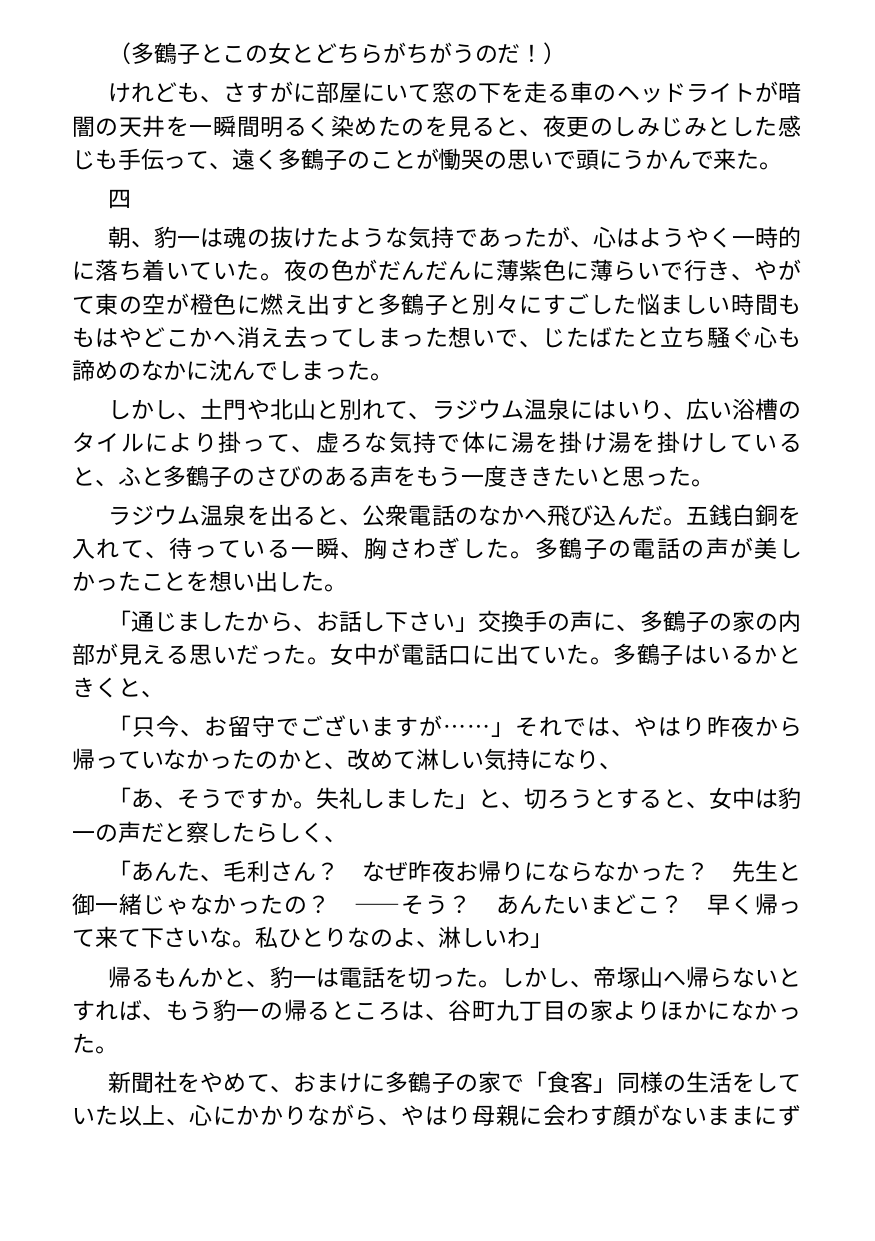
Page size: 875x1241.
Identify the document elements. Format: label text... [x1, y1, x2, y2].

text しかし、土門や北山と別れて、ラジウム温泉にはいり、広い浴槽のタイルにより掛って、虚ろな気持で体に湯を掛け湯を掛けしていると、ふと多鶴子のさびのある声をもう一度ききたいと思った。 [72, 392, 802, 492]
text 「あんた、毛利さん？ なぜ昨夜お帰りにならなかった？ 先生と御一緒じゃなかったの？ ――そう？ あんたいまどこ？ 早く帰って来て下さいな。私ひとりなのよ、淋しいわ」 [72, 854, 802, 953]
text 帰るもんかと、豹一は電話を切った。しかし、帝塚山へ帰らないとすれば、もう豹一の帰るところは、谷町九丁目の家よりほかになかった。 [72, 959, 802, 1059]
text 新聞社をやめて、おまけに多鶴子の家で「食客」同様の生活をしていた以上、心にかかりながら、やはり母親に会わす顔がないままにず [72, 1065, 802, 1131]
text ラジウム温泉を出ると、公衆電話のなかへ飛び込んだ。五銭白銅を入れて、待っている一瞬、胸さわぎした。多鶴子の電話の声が美しかったことを想い出した。 [72, 498, 802, 597]
text 「通じましたから、お話し下さい」交換手の声に、多鶴子の家の内部が見える思いだった。女中が電話口に出ていた。多鶴子はいるかときくと、 [72, 603, 802, 703]
text 「あ、そうですか。失礼しました」と、切ろうとすると、女中は豹一の声だと察したらしく、 [72, 781, 802, 848]
text けれども、さすがに部屋にいて窓の下を走る車のヘッドライトが暗闇の天井を一瞬間明るく染めたのを見ると、夜更のしみじみとした感じも手伝って、遠く多鶴子のことが慟哭の思いで頭にうかんで来た。 [72, 75, 802, 175]
text 四 [72, 181, 802, 214]
text 「只今、お留守でございますが……」それでは、やはり昨夜から帰っていなかったのかと、改めて淋しい気持になり、 [72, 709, 802, 775]
text （多鶴子とこの女とどちらがちがうのだ！） [72, 36, 802, 69]
text 朝、豹一は魂の抜けたような気持であったが、心はようやく一時的に落ち着いていた。夜の色がだんだんに薄紫色に薄らいで行き、やがて東の空が橙色に燃え出すと多鶴子と別々にすごした悩ましい時間ももはやどこかへ消え去ってしまった想いで、じたばたと立ち騒ぐ心も諦めのなかに沈んでしまった。 [72, 220, 802, 386]
